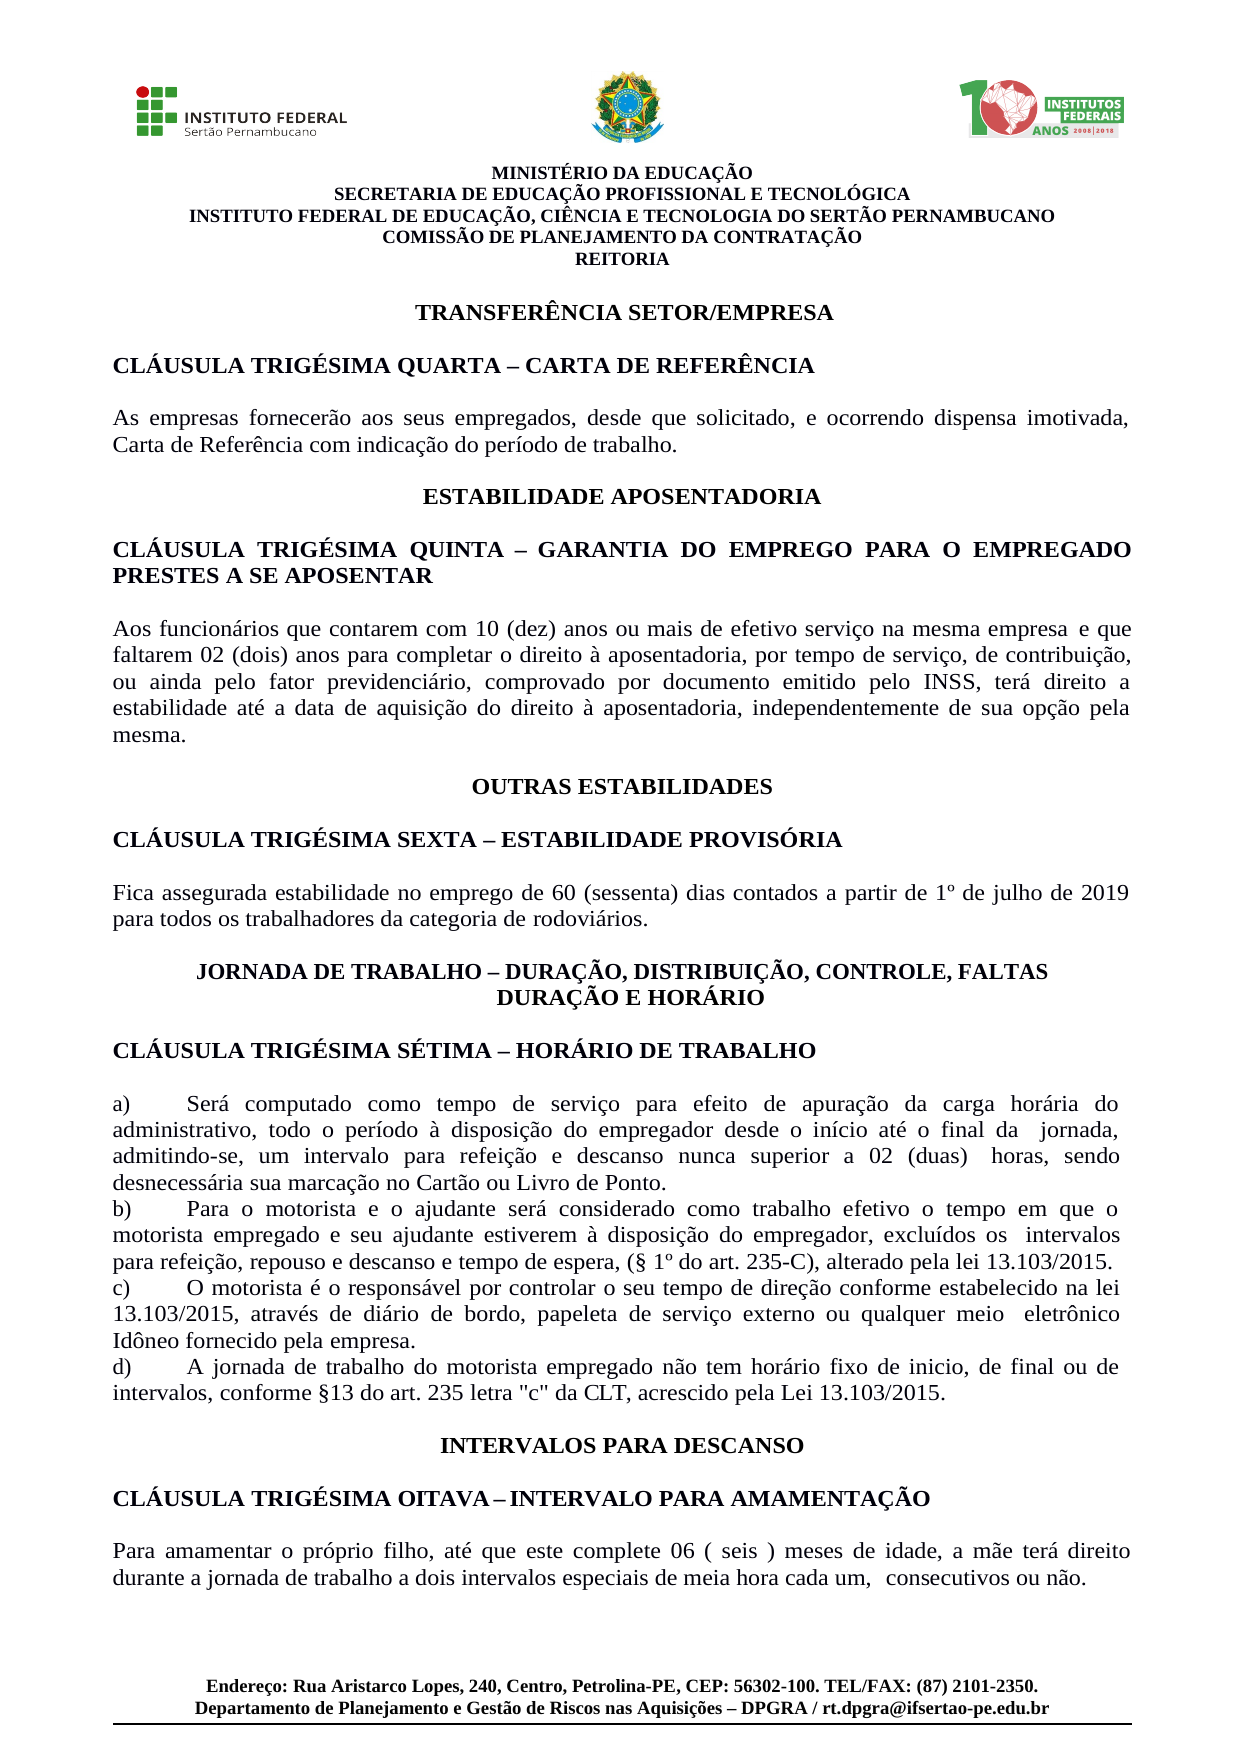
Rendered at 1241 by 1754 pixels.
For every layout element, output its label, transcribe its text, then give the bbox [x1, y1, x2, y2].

subtitle ESTABILIDADE APOSENTADORIA [112, 483, 1132, 510]
list Para o motorista e o ajudante será considerado como trabalho efetivo o tempo em que o motorista empregado e seu ajudante estiverem à disposição do empregador, excluídos os intervalos para refeição, repouso e descanso e tempo de espera, (§ 1º do art. 235-C), alterado pela lei 13.103/2015. [112, 1195, 1120, 1274]
text CLÁUSULA TRIGÉSIMA SÉTIMA – HORÁRIO DE TRABALHO [112, 1037, 1132, 1063]
text CLÁUSULA TRIGÉSIMA QUARTA – CARTA DE REFERÊNCIA [112, 352, 1132, 378]
picture [590, 71, 665, 144]
text CLÁUSULA TRIGÉSIMA OITAVA – INTERVALO PARA AMAMENTAÇÃO [112, 1485, 1132, 1511]
picture [135, 85, 348, 137]
text CLÁUSULA TRIGÉSIMA SEXTA – ESTABILIDADE PROVISÓRIA [112, 826, 1132, 852]
subtitle JORNADA DE TRABALHO – DURAÇÃO, DISTRIBUIÇÃO, CONTROLE, FALTAS [112, 958, 1132, 984]
text Para amamentar o próprio filho, até que este complete 06 ( seis ) meses de idade, a mãe terá direito durante a jornada de trabalho a dois intervalos especiais de meia hora cada um, consecutivos ou não. [112, 1538, 1132, 1590]
list O motorista é o responsável por controlar o seu tempo de direção conforme estabelecido na lei 13.103/2015, através de diário de bordo, papeleta de serviço externo ou qualquer meio eletrônico Idôneo fornecido pela empresa. [112, 1274, 1120, 1353]
list Será computado como tempo de serviço para efeito de apuração da carga horária do administrativo, todo o período à disposição do empregador desde o início até o final da jornada, admitindo-se, um intervalo para refeição e descanso nunca superior a 02 (duas) horas, sendo desnecessária sua marcação no Cartão ou Livro de Ponto. [112, 1089, 1120, 1195]
subtitle TRANSFERÊNCIA SETOR/EMPRESA [130, 299, 1119, 325]
text Fica assegurada estabilidade no emprego de 60 (sessenta) dias contados a partir de 1º de julho de 2019 para todos os trabalhadores da categoria de rodoviários. [112, 879, 1132, 931]
text As empresas fornecerão aos seus empregados, desde que solicitado, e ocorrendo dispensa imotivada, Carta de Referência com indicação do período de trabalho. [112, 404, 1132, 457]
list A jornada de trabalho do motorista empregado não tem horário fixo de inicio, de final ou de intervalos, conforme §13 do art. 235 letra "c" da CLT, acrescido pela Lei 13.103/2015. [112, 1353, 1120, 1406]
text CLÁUSULA TRIGÉSIMA QUINTA – GARANTIA DO EMPREGO PARA O EMPREGADO PRESTES A SE APOSENTAR [112, 536, 1132, 589]
text Aos funcionários que contarem com 10 (dez) anos ou mais de efetivo serviço na mesma empresa e que faltarem 02 (dois) anos para completar o direito à aposentadoria, por tempo de serviço, de contribuição, ou ainda pelo fator previdenciário, comprovado por documento emitido pelo INSS, terá direito a estabilidade até a data de aquisição do direito à aposentadoria, independentemente de sua opção pela mesma. [112, 615, 1132, 747]
subtitle INTERVALOS PARA DESCANSO [112, 1432, 1132, 1458]
subtitle DURAÇÃO E HORÁRIO [130, 984, 1132, 1011]
subtitle OUTRAS ESTABILIDADES [112, 773, 1132, 800]
picture [959, 80, 1124, 138]
